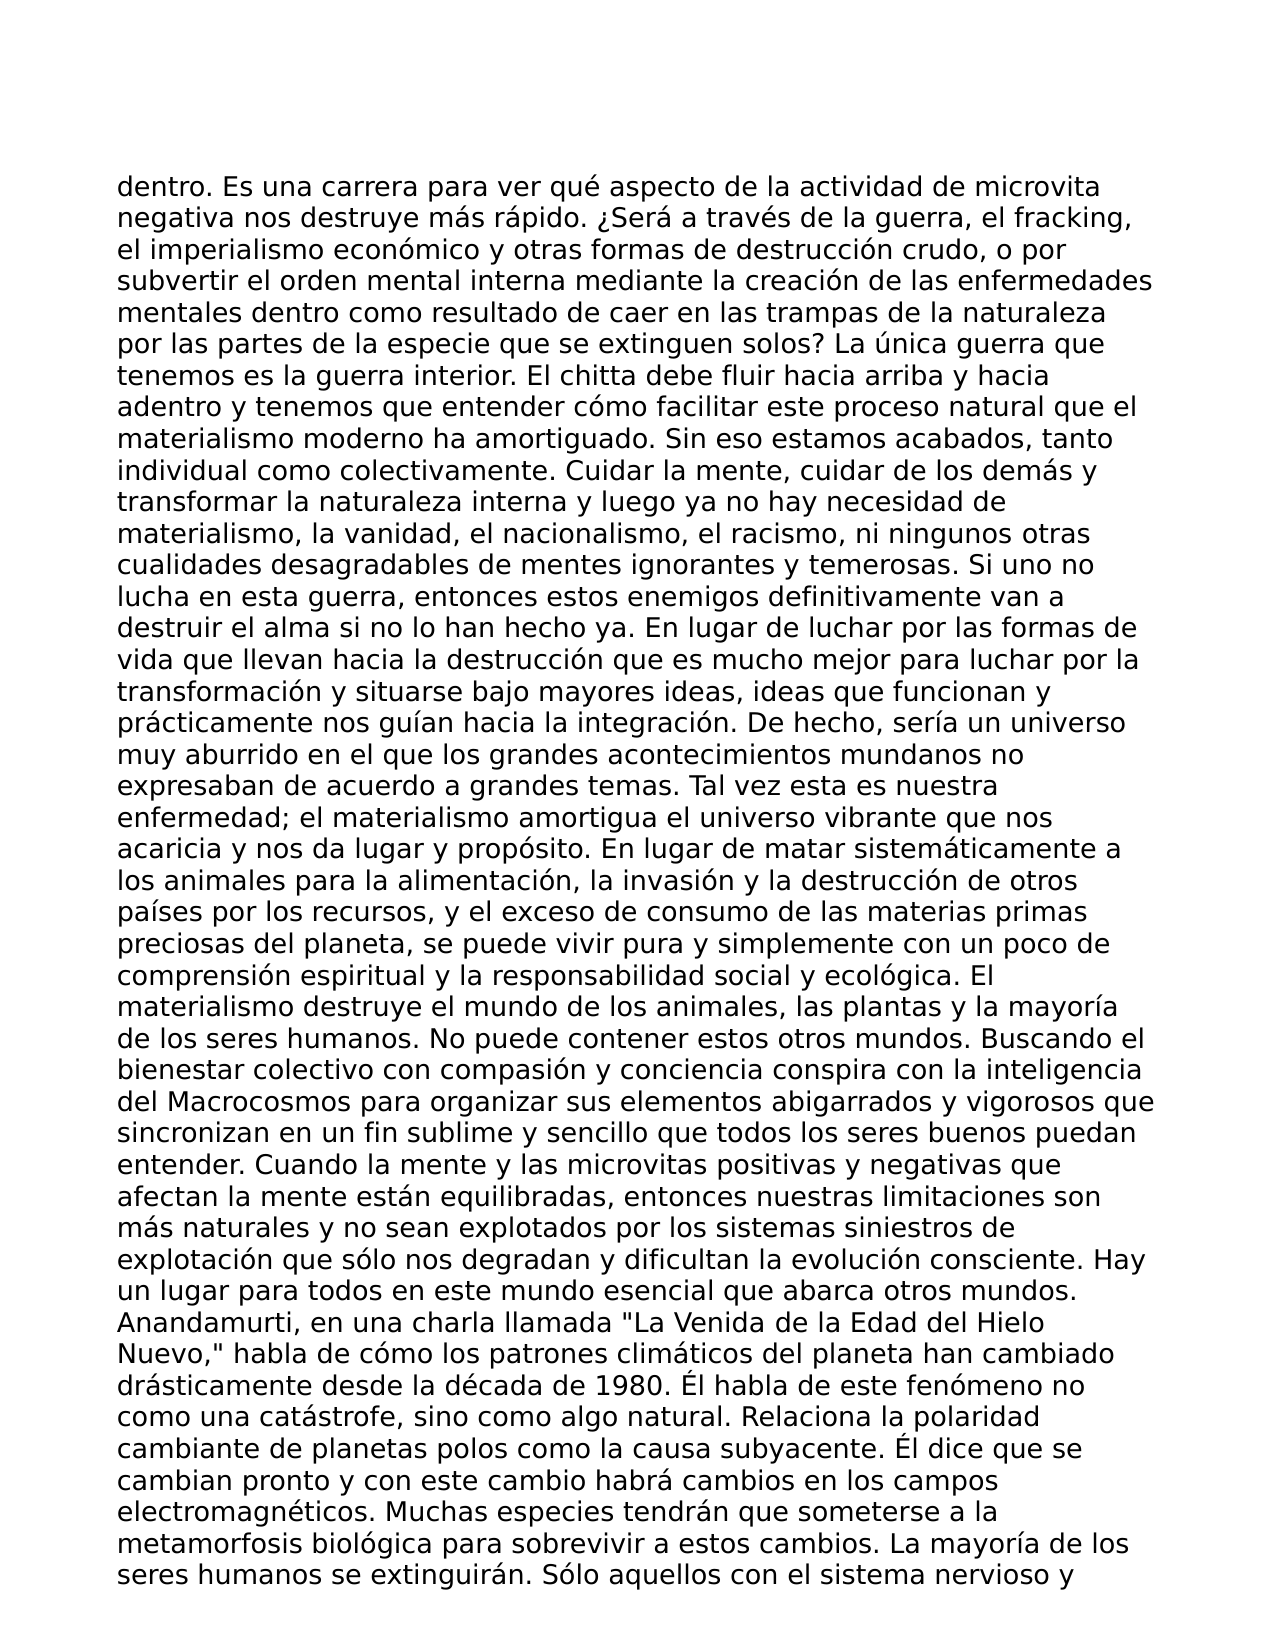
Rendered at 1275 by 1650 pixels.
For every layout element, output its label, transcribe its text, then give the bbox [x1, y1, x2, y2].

text dentro. Es una carrera para ver qué aspecto de la actividad de microvita negativa nos destruye más rápido. ¿Será a través de la guerra, el fracking, el imperialismo económico y otras formas de destrucción crudo, o por subvertir el orden mental interna mediante la creación de las enfermedades mentales dentro como resultado de caer en las trampas de la naturaleza por las partes de la especie que se extinguen solos? La única guerra que tenemos es la guerra interior. El chitta debe fluir hacia arriba y hacia adentro y tenemos que entender cómo facilitar este proceso natural que el materialismo moderno ha amortiguado. Sin eso estamos acabados, tanto individual como colectivamente. Cuidar la mente, cuidar de los demás y transformar la naturaleza interna y luego ya no hay necesidad de materialismo, la vanidad, el nacionalismo, el racismo, ni ningunos otras cualidades desagradables de mentes ignorantes y temerosas. Si uno no lucha en esta guerra, entonces estos enemigos definitivamente van a destruir el alma si no lo han hecho ya. En lugar de luchar por las formas de vida que llevan hacia la destrucción que es mucho mejor para luchar por la transformación y situarse bajo mayores ideas, ideas que funcionan y prácticamente nos guían hacia la integración. De hecho, sería un universo muy aburrido en el que los grandes acontecimientos mundanos no expresaban de acuerdo a grandes temas. Tal vez esta es nuestra enfermedad; el materialismo amortigua el universo vibrante que nos acaricia y nos da lugar y propósito. En lugar de matar sistemáticamente a los animales para la alimentación, la invasión y la destrucción de otros países por los recursos, y el exceso de consumo de las materias primas preciosas del planeta, se puede vivir pura y simplemente con un poco de comprensión espiritual y la responsabilidad social y ecológica. El materialismo destruye el mundo de los animales, las plantas y la mayoría de los seres humanos. No puede contener estos otros mundos. Buscando el bienestar colectivo con compasión y conciencia conspira con la inteligencia del Macrocosmos para organizar sus elementos abigarrados y vigorosos que sincronizan en un fin sublime y sencillo que todos los seres buenos puedan entender. Cuando la mente y las microvitas positivas y negativas que afectan la mente están equilibradas, entonces nuestras limitaciones son más naturales y no sean explotados por los sistemas siniestros de explotación que sólo nos degradan y dificultan la evolución consciente. Hay un lugar para todos en este mundo esencial que abarca otros mundos. Anandamurti, en una charla llamada "La Venida de la Edad del Hielo Nuevo," habla de cómo los patrones climáticos del planeta han cambiado drásticamente desde la década de 1980. Él habla de este fenómeno no como una catástrofe, sino como algo natural. Relaciona la polaridad cambiante de planetas polos como la causa subyacente. Él dice que se cambian pronto y con este cambio habrá cambios en los campos electromagnéticos. Muchas especies tendrán que someterse a la metamorfosis biológica para sobrevivir a estos cambios. La mayoría de los seres humanos se extinguirán. Sólo aquellos con el sistema nervioso y [117, 171, 1158, 1591]
